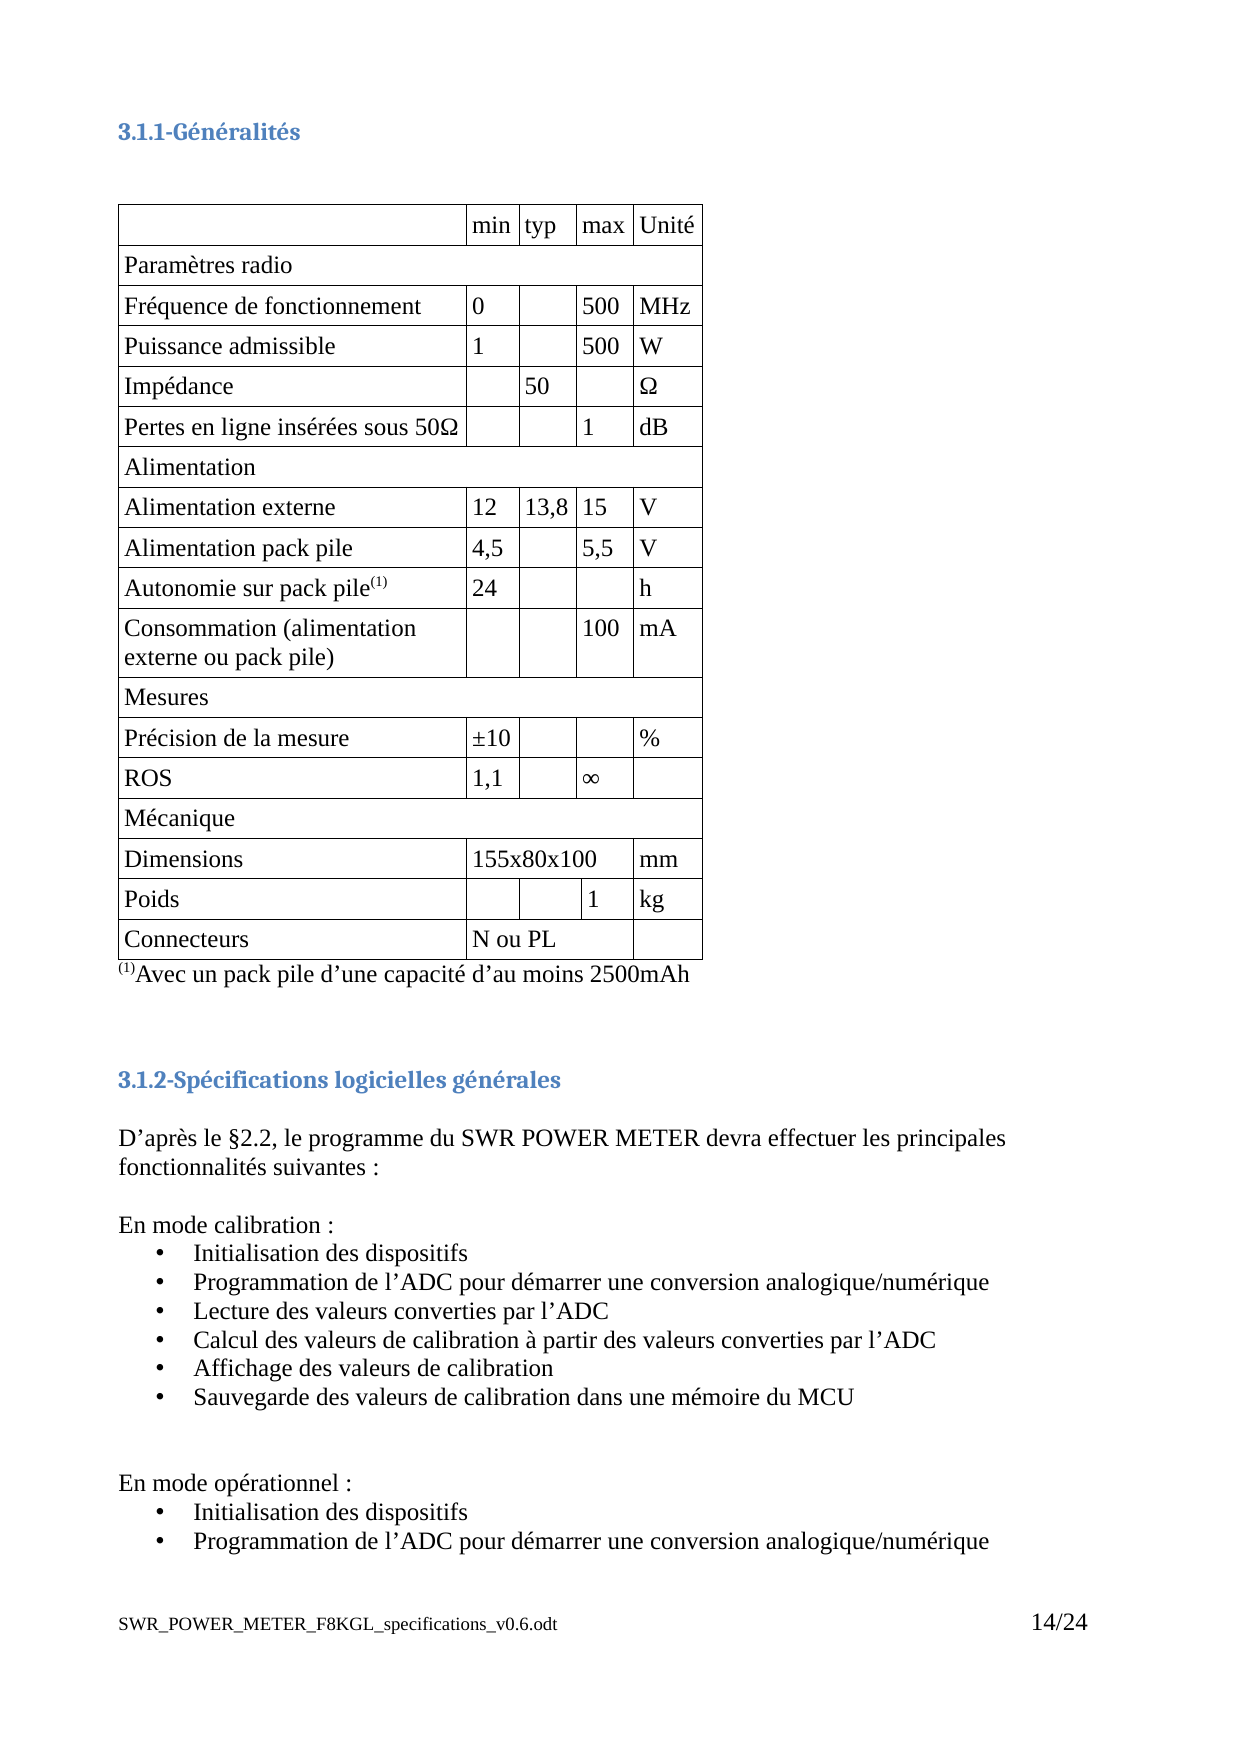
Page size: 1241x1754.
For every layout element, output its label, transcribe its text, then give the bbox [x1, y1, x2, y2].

table_cell [520, 758, 576, 797]
table_cell [520, 528, 576, 567]
list Sauvegarde des valeurs de calibration dans une mémoire du MCU [156, 1382, 1122, 1411]
table_header Unité [634, 205, 702, 245]
table_cell Mesures [119, 678, 702, 717]
table_cell W [634, 326, 702, 366]
table_cell 12 [467, 488, 519, 527]
table_cell mm [634, 839, 702, 878]
table_cell Précision de la mesure [119, 718, 466, 757]
table_cell [467, 609, 519, 677]
table_cell 500 [577, 286, 633, 325]
list Lecture des valeurs converties par l’ADC [156, 1296, 1122, 1325]
list Affichage des valeurs de calibration [156, 1353, 1122, 1382]
table_cell [520, 286, 576, 325]
table_cell [520, 879, 581, 918]
table_cell ROS [119, 758, 466, 797]
table_cell N ou PL [467, 920, 633, 959]
list Calcul des valeurs de calibration à partir des valeurs converties par l’ADC [156, 1325, 1122, 1353]
table_cell Puissance admissible [119, 326, 466, 366]
table_header min [467, 205, 519, 245]
table_cell Mécanique [119, 799, 702, 838]
table_cell Pertes en ligne insérées sous 50Ω [119, 407, 466, 446]
table_cell Fréquence de fonctionnement [119, 286, 466, 325]
table_cell 1 [582, 879, 633, 918]
table_cell kg [634, 879, 702, 918]
table_header typ [520, 205, 576, 245]
table_cell [577, 718, 633, 757]
table_cell Impédance [119, 367, 466, 406]
table_cell [577, 568, 633, 607]
table_cell Alimentation externe [119, 488, 466, 527]
table_cell 5,5 [577, 528, 633, 567]
text En mode opérationnel : [118, 1468, 1122, 1497]
table_cell 155x80x100 [467, 839, 633, 878]
list Programmation de l’ADC pour démarrer une conversion analogique/numérique [156, 1267, 1122, 1296]
table_cell Alimentation pack pile [119, 528, 466, 567]
table_header max [577, 205, 633, 245]
table_cell Connecteurs [119, 920, 466, 959]
table_cell Ω [634, 367, 702, 406]
table_cell [520, 326, 576, 366]
table_cell % [634, 718, 702, 757]
table_header [119, 205, 466, 245]
table_cell Paramètres radio [119, 246, 702, 285]
table_cell 0 [467, 286, 519, 325]
table_cell [634, 920, 702, 959]
table_cell h [634, 568, 702, 607]
table_cell mA [634, 609, 702, 677]
table_cell 4,5 [467, 528, 519, 567]
table_cell [520, 568, 576, 607]
table_cell [577, 367, 633, 406]
table_cell [467, 367, 519, 406]
table_cell ±10 [467, 718, 519, 757]
subtitle 3.1.2-Spécifications logicielles générales [118, 1066, 1122, 1095]
table_cell Dimensions [119, 839, 466, 878]
table_cell [520, 718, 576, 757]
table_cell [520, 407, 576, 446]
table_cell 1 [577, 407, 633, 446]
text En mode calibration : [118, 1210, 1122, 1238]
table_cell [520, 609, 576, 677]
table_cell 1,1 [467, 758, 519, 797]
list Programmation de l’ADC pour démarrer une conversion analogique/numérique [156, 1526, 1122, 1555]
table_cell Consommation (alimentation externe ou pack pile) [119, 609, 466, 677]
subtitle 3.1.1-Généralités [118, 118, 1122, 147]
table_cell 1 [467, 326, 519, 366]
table_cell 50 [520, 367, 576, 406]
table_cell dB [634, 407, 702, 446]
table_cell Autonomie sur pack pile(1) [119, 568, 466, 607]
table_cell [467, 879, 519, 918]
table_cell 500 [577, 326, 633, 366]
table_cell V [634, 488, 702, 527]
table_cell 15 [577, 488, 633, 527]
text (1)Avec un pack pile d’une capacité d’au moins 2500mAh [118, 959, 1122, 988]
table_cell 13,8 [520, 488, 576, 527]
text D’après le §2.2, le programme du SWR POWER METER devra effectuer les principales fonctionnalités suivantes : [118, 1123, 1122, 1181]
table_cell 24 [467, 568, 519, 607]
list Initialisation des dispositifs [156, 1497, 1122, 1526]
list Initialisation des dispositifs [156, 1238, 1122, 1267]
table_cell ∞ [577, 758, 633, 797]
table_cell Alimentation [119, 447, 702, 487]
table_cell 100 [577, 609, 633, 677]
table_cell [634, 758, 702, 797]
table_cell Poids [119, 879, 466, 918]
table_cell [467, 407, 519, 446]
table_cell MHz [634, 286, 702, 325]
table_cell V [634, 528, 702, 567]
